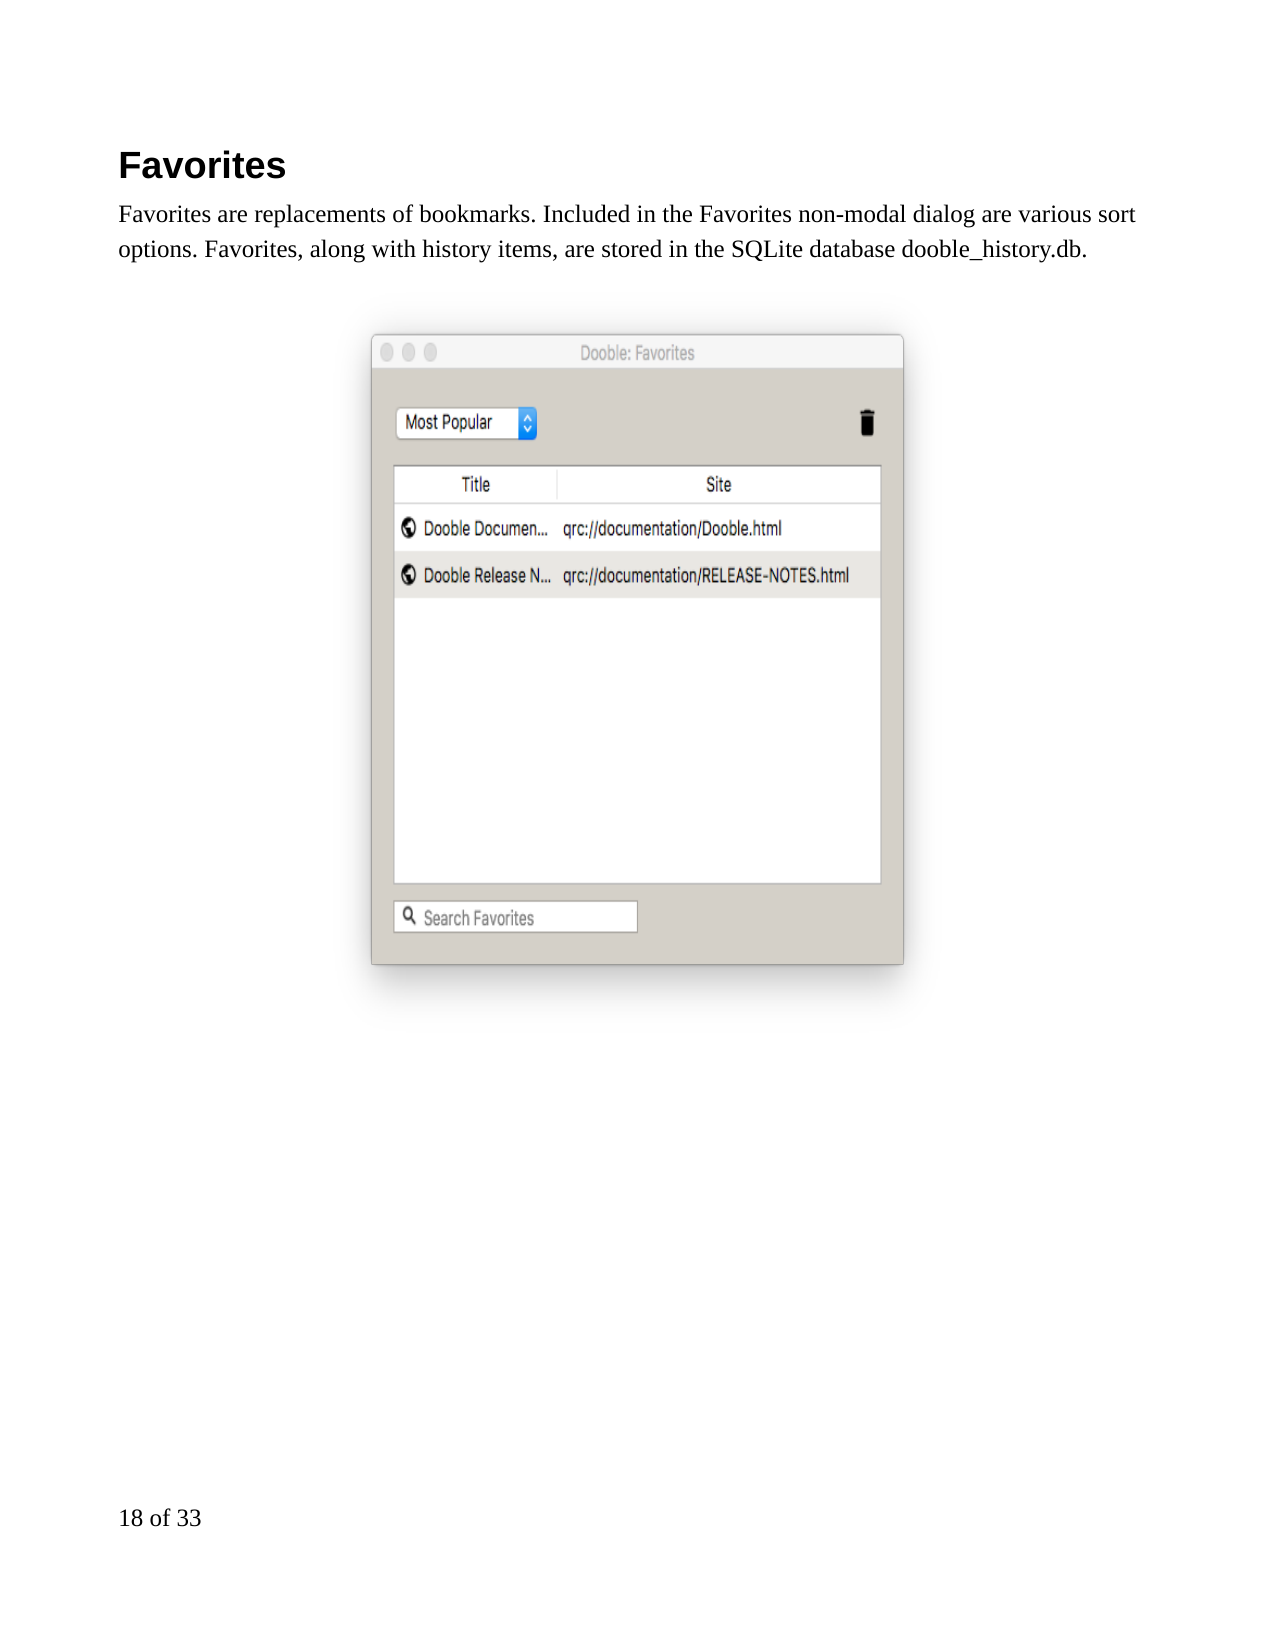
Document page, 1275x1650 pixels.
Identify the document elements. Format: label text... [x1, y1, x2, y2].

picture [326, 282, 949, 1043]
text Favorites are replacements of bookmarks. Included in the Favorites non-modal dialog are various sort options. Favorites, along with history items, are stored in the SQLite database dooble_history.db. [118, 199, 1157, 262]
subtitle Favorites [118, 143, 1157, 187]
